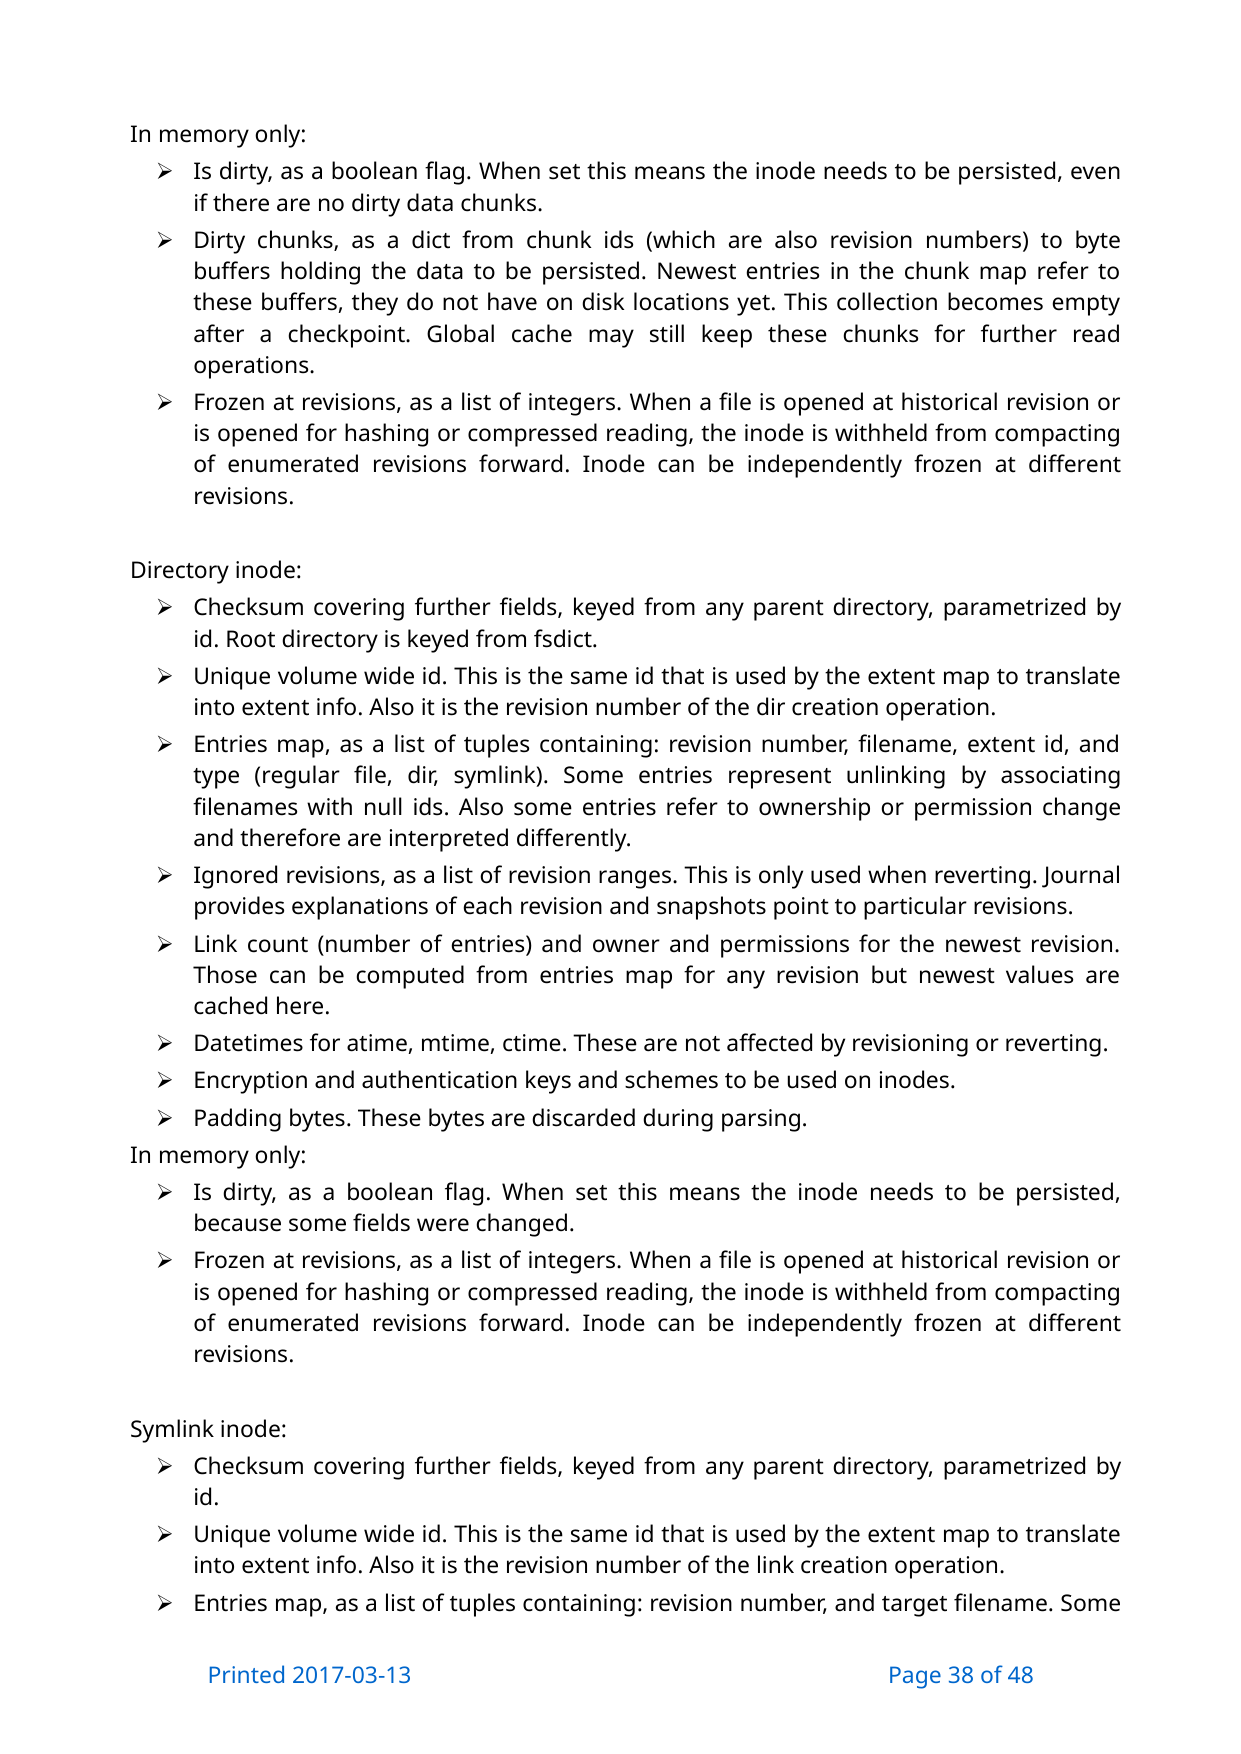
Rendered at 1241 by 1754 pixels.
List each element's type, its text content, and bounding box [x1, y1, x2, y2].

list Entries map, as a list of tuples containing: revision number, filename, extent id, and type (regular file, dir, symlink). Some entries represent unlinking by associating filenames with null ids. Also some entries refer to ownership or permission change and therefore are interpreted differently. [156, 728, 1122, 853]
text Symlink inode: [118, 1412, 1122, 1444]
list Padding bytes. These bytes are discarded during parsing. [156, 1102, 1122, 1133]
list Unique volume wide id. This is the same id that is used by the extent map to translate into extent info. Also it is the revision number of the dir creation operation. [156, 660, 1122, 722]
list Entries map, as a list of tuples containing: revision number, and target filename. Some [156, 1587, 1122, 1618]
list Frozen at revisions, as a list of integers. When a file is opened at historical revision or is opened for hashing or compressed reading, the inode is withheld from compacting of enumerated revisions forward. Inode can be independently frozen at different revisions. [156, 1244, 1122, 1369]
list Link count (number of entries) and owner and permissions for the newest revision. Those can be computed from entries map for any revision but newest values are cached here. [156, 927, 1122, 1021]
list Datetimes for atime, mtime, ctime. These are not affected by revisioning or reverting. [156, 1027, 1122, 1058]
list Unique volume wide id. This is the same id that is used by the extent map to translate into extent info. Also it is the revision number of the link creation operation. [156, 1518, 1122, 1581]
list Frozen at revisions, as a list of integers. When a file is opened at historical revision or is opened for hashing or compressed reading, the inode is withheld from compacting of enumerated revisions forward. Inode can be independently frozen at different revisions. [156, 386, 1122, 511]
list Encryption and authentication keys and schemes to be used on inodes. [156, 1064, 1122, 1096]
text Directory inode: [118, 554, 1122, 585]
list Is dirty, as a boolean flag. When set this means the inode needs to be persisted, even if there are no dirty data chunks. [156, 155, 1122, 218]
text In memory only: [118, 118, 1122, 149]
text In memory only: [118, 1139, 1122, 1170]
list Checksum covering further fields, keyed from any parent directory, parametrized by id. Root directory is keyed from fsdict. [156, 591, 1122, 654]
list Is dirty, as a boolean flag. When set this means the inode needs to be persisted, because some fields were changed. [156, 1176, 1122, 1238]
list Checksum covering further fields, keyed from any parent directory, parametrized by id. [156, 1450, 1122, 1512]
list Ignored revisions, as a list of revision ranges. This is only used when reverting. Journal provides explanations of each revision and snapshots point to particular revisions. [156, 859, 1122, 922]
list Dirty chunks, as a dict from chunk ids (which are also revision numbers) to byte buffers holding the data to be persisted. Newest entries in the chunk map refer to these buffers, they do not have on disk locations yet. This collection becomes empty after a checkpoint. Global cache may still keep these chunks for further read operations. [156, 224, 1122, 380]
